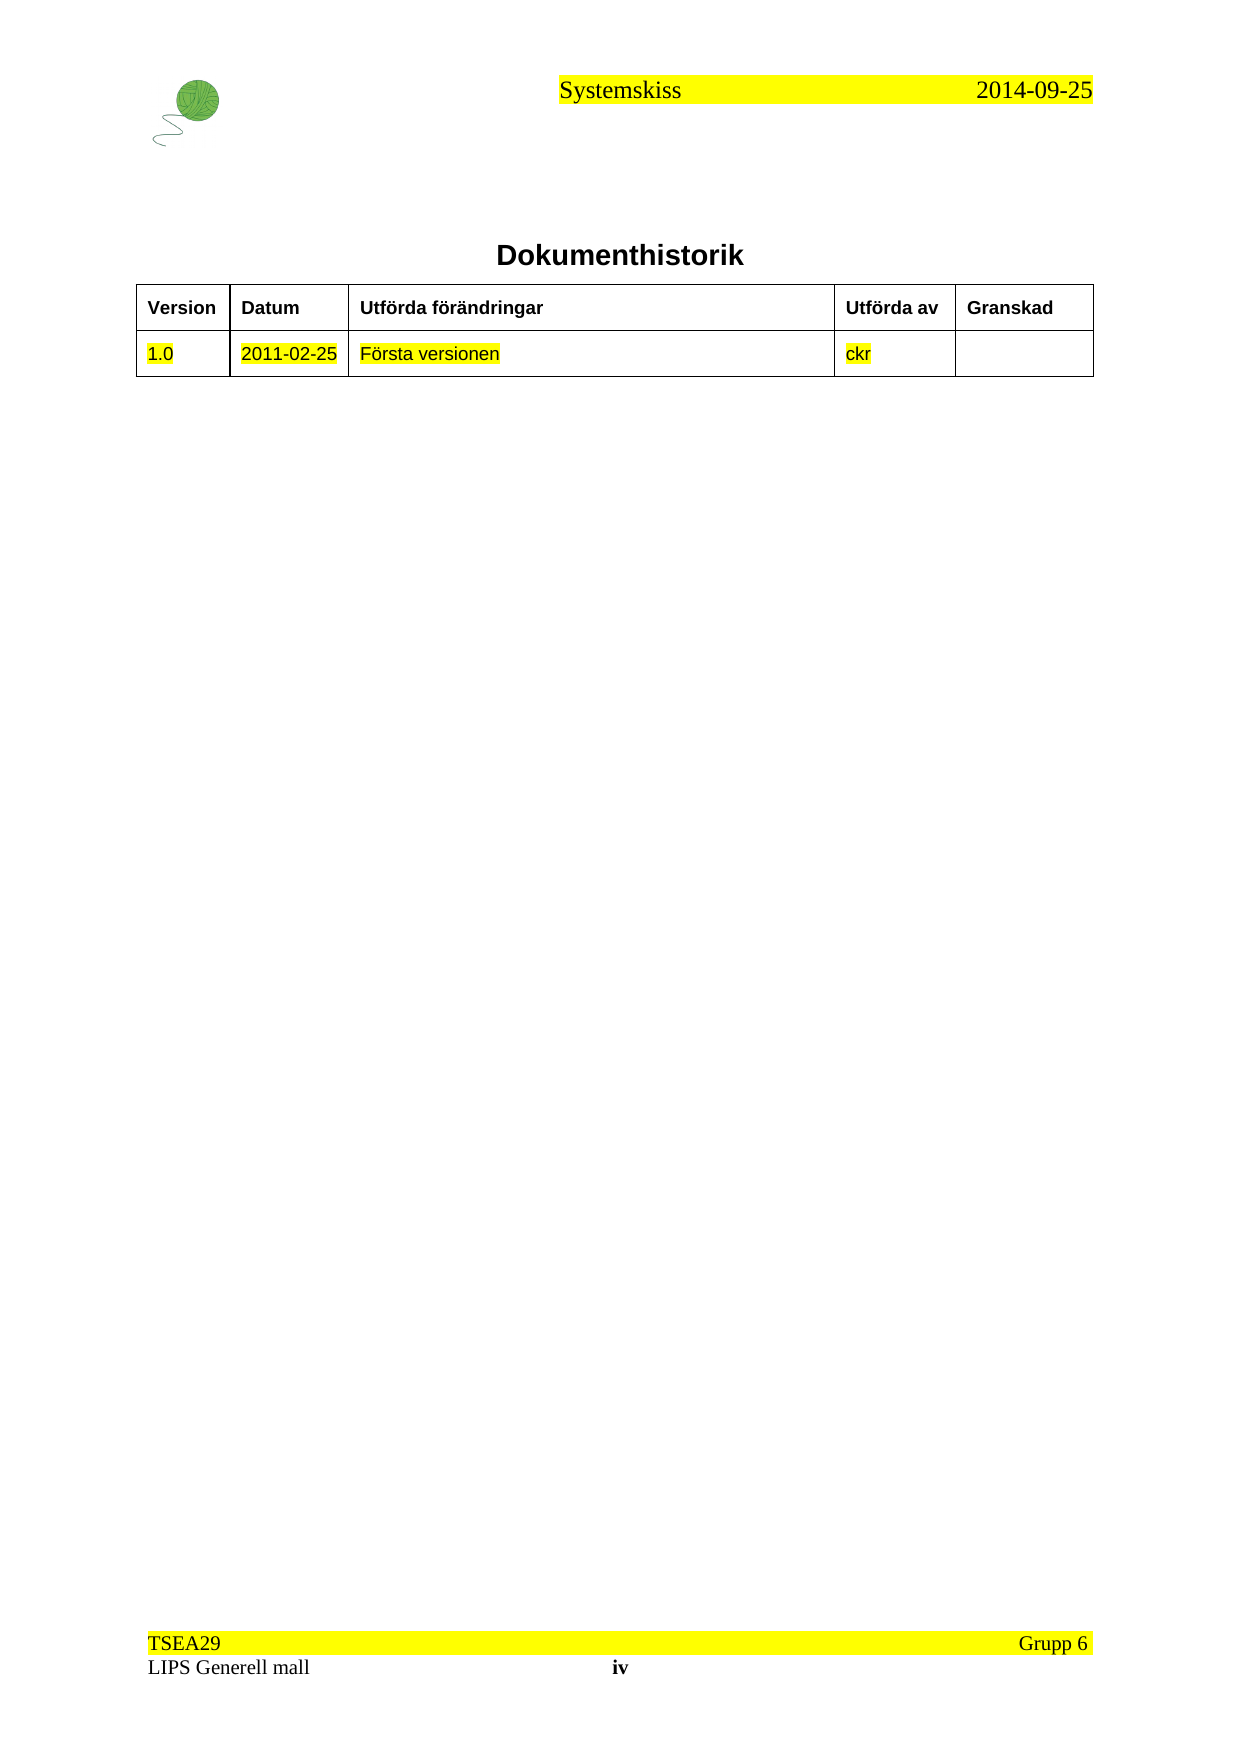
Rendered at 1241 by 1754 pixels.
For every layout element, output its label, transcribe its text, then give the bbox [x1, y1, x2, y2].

text Dokumenthistorik [148, 238, 1092, 271]
table_header Utförda av [835, 285, 955, 330]
table_cell 2011-02-25 [231, 331, 348, 376]
picture [150, 76, 223, 149]
table_header Granskad [956, 285, 1093, 330]
table_cell [956, 331, 1093, 376]
table_cell Första versionen [349, 331, 834, 376]
table_cell 1.0 [137, 331, 229, 376]
table_header Datum [231, 285, 348, 330]
table_cell ckr [835, 331, 955, 376]
table_header Version [137, 285, 229, 330]
table_header Utförda förändringar [349, 285, 834, 330]
